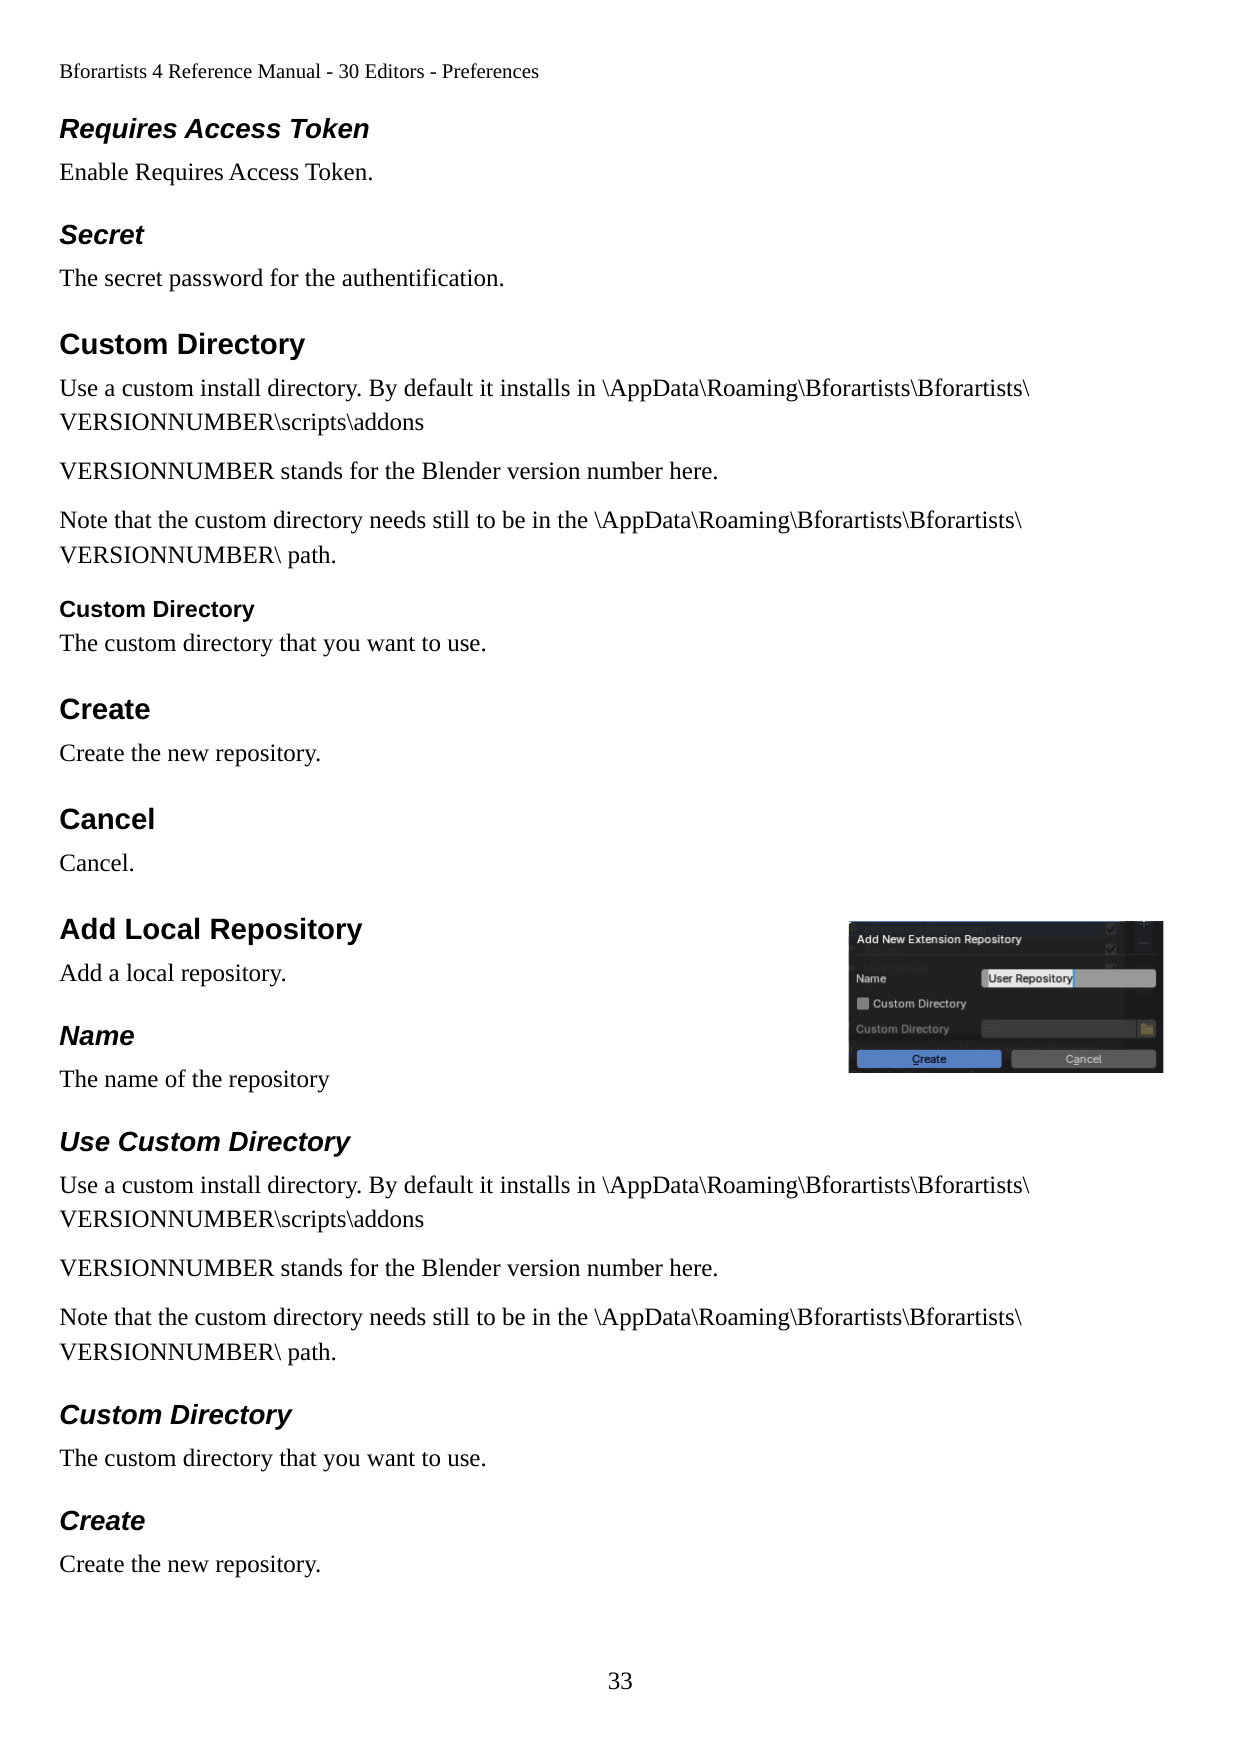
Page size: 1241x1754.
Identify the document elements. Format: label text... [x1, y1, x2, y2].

subtitle Secret [59, 218, 1181, 250]
picture [848, 921, 1164, 1073]
text VERSIONNUMBER stands for the Blender version number here. [59, 1253, 1181, 1282]
subtitle Cancel [59, 802, 1181, 836]
text Add a local repository. [59, 958, 848, 987]
subtitle Custom Directory [59, 327, 1181, 360]
text The name of the repository [59, 1064, 1181, 1093]
subtitle [1164, 1019, 1181, 1051]
text Create the new repository. [59, 738, 1181, 767]
subtitle Create [59, 692, 1181, 726]
text Create the new repository. [59, 1549, 1181, 1577]
text Use a custom install directory. By default it installs in \AppData\Roaming\Bforartists\Bforartists\VERSIONNUMBER\scripts\addons [59, 373, 1181, 436]
subtitle Name [59, 1019, 848, 1051]
text Note that the custom directory needs still to be in the \AppData\Roaming\Bforartists\Bforartists\VERSIONNUMBER\ path. [59, 505, 1181, 569]
subtitle Create [59, 1504, 1181, 1536]
text The custom directory that you want to use. [59, 628, 1181, 657]
text Cancel. [59, 848, 1181, 877]
text VERSIONNUMBER stands for the Blender version number here. [59, 456, 1181, 485]
text The custom directory that you want to use. [59, 1443, 1181, 1472]
subtitle Custom Directory [59, 1398, 1181, 1430]
text Enable Requires Access Token. [59, 157, 1181, 186]
text Use a custom install directory. By default it installs in \AppData\Roaming\Bforartists\Bforartists\VERSIONNUMBER\scripts\addons [59, 1170, 1181, 1233]
subtitle Requires Access Token [59, 113, 1181, 144]
subtitle Add Local Repository [59, 912, 1181, 945]
text The secret password for the authentification. [59, 263, 1181, 292]
text [1164, 958, 1181, 987]
text Note that the custom directory needs still to be in the \AppData\Roaming\Bforartists\Bforartists\VERSIONNUMBER\ path. [59, 1302, 1181, 1366]
subtitle Use Custom Directory [59, 1125, 1181, 1157]
subtitle Custom Directory [59, 595, 1181, 622]
